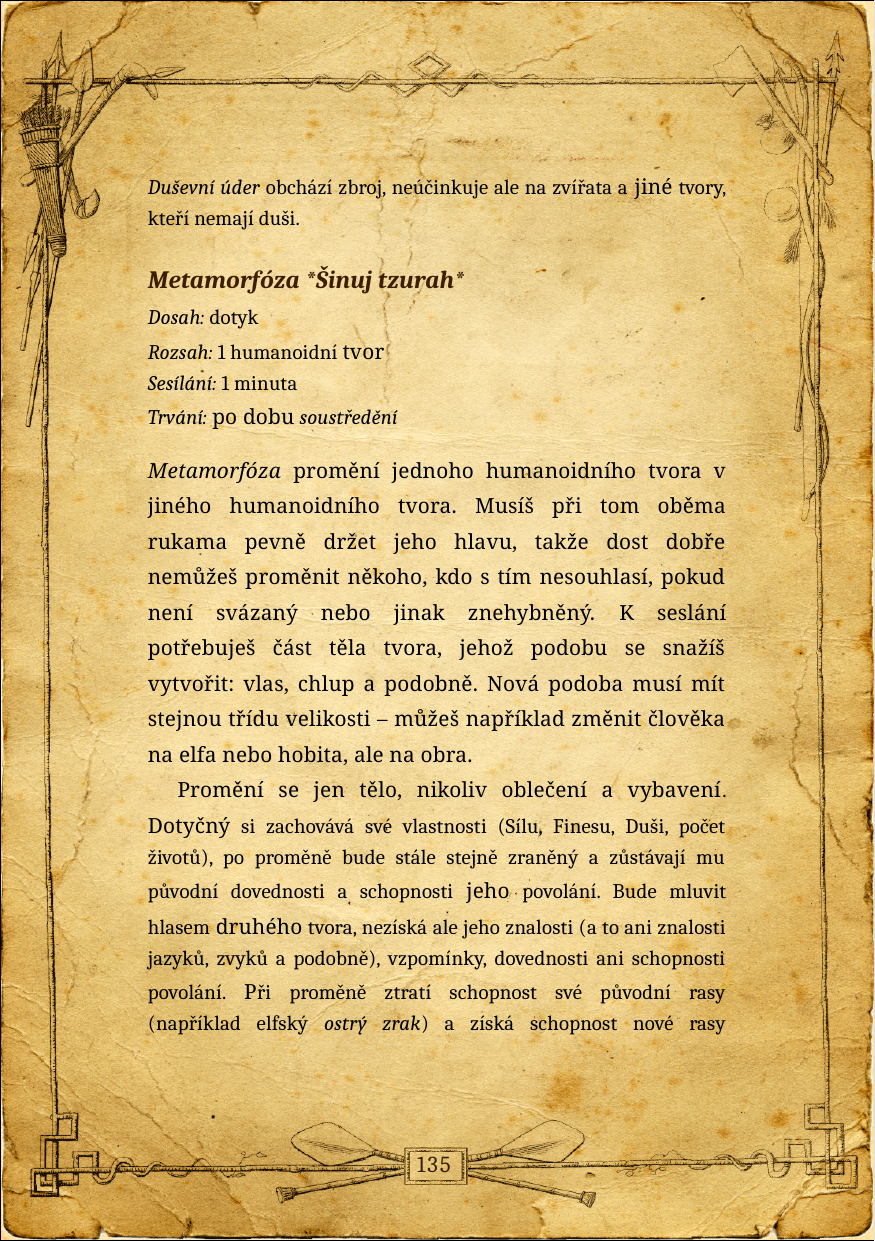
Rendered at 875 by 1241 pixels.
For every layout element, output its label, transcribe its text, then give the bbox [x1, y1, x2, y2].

text Dosah: dotyk Rozsah: 1 humanoidní tvor Sesílání: 1 minuta Trvání: po dobu soustředění [148, 306, 726, 431]
text Metamorfóza promění jednoho humanoidního tvora v jiného humanoidního tvora. Musíš při tom oběma rukama pevně držet jeho hlavu, takže dost dobře nemůžeš proměnit někoho, kdo s tím nesouhlasí, pokud není svázaný nebo jinak znehybněný. K seslání potřebuješ část těla tvora, jehož podobu se snažíš vytvořit: vlas, chlup a podobně. Nová podoba musí mít stejnou třídu velikosti – můžeš například změnit člověka na elfa nebo hobita, ale na obra. Promění se jen tělo, nikoliv oblečení a vybavení. Dotyčný si zachovává své vlastnosti (Sílu, Finesu, Duši, počet životů), po proměně bude stále stejně zraněný a zůstávají mu původní dovednosti a schopnosti jeho povolání. Bude mluvit hlasem druhého tvora, nezíská ale jeho znalosti (a to ani znalosti jazyků, zvyků a podobně), vzpomínky, dovednosti ani schopnosti povolání. Při proměně ztratí schopnost své původní rasy (například elfský ostrý zrak) a získá schopnost nové rasy [148, 456, 726, 1036]
text Duševní úder obchází zbroj, neúčinkuje ale na zvířata a jiné tvory, kteří nemají duši. [148, 172, 726, 230]
subtitle Metamorfóza *Šinuj tzurah* [148, 266, 726, 294]
picture [1, 1, 874, 1240]
